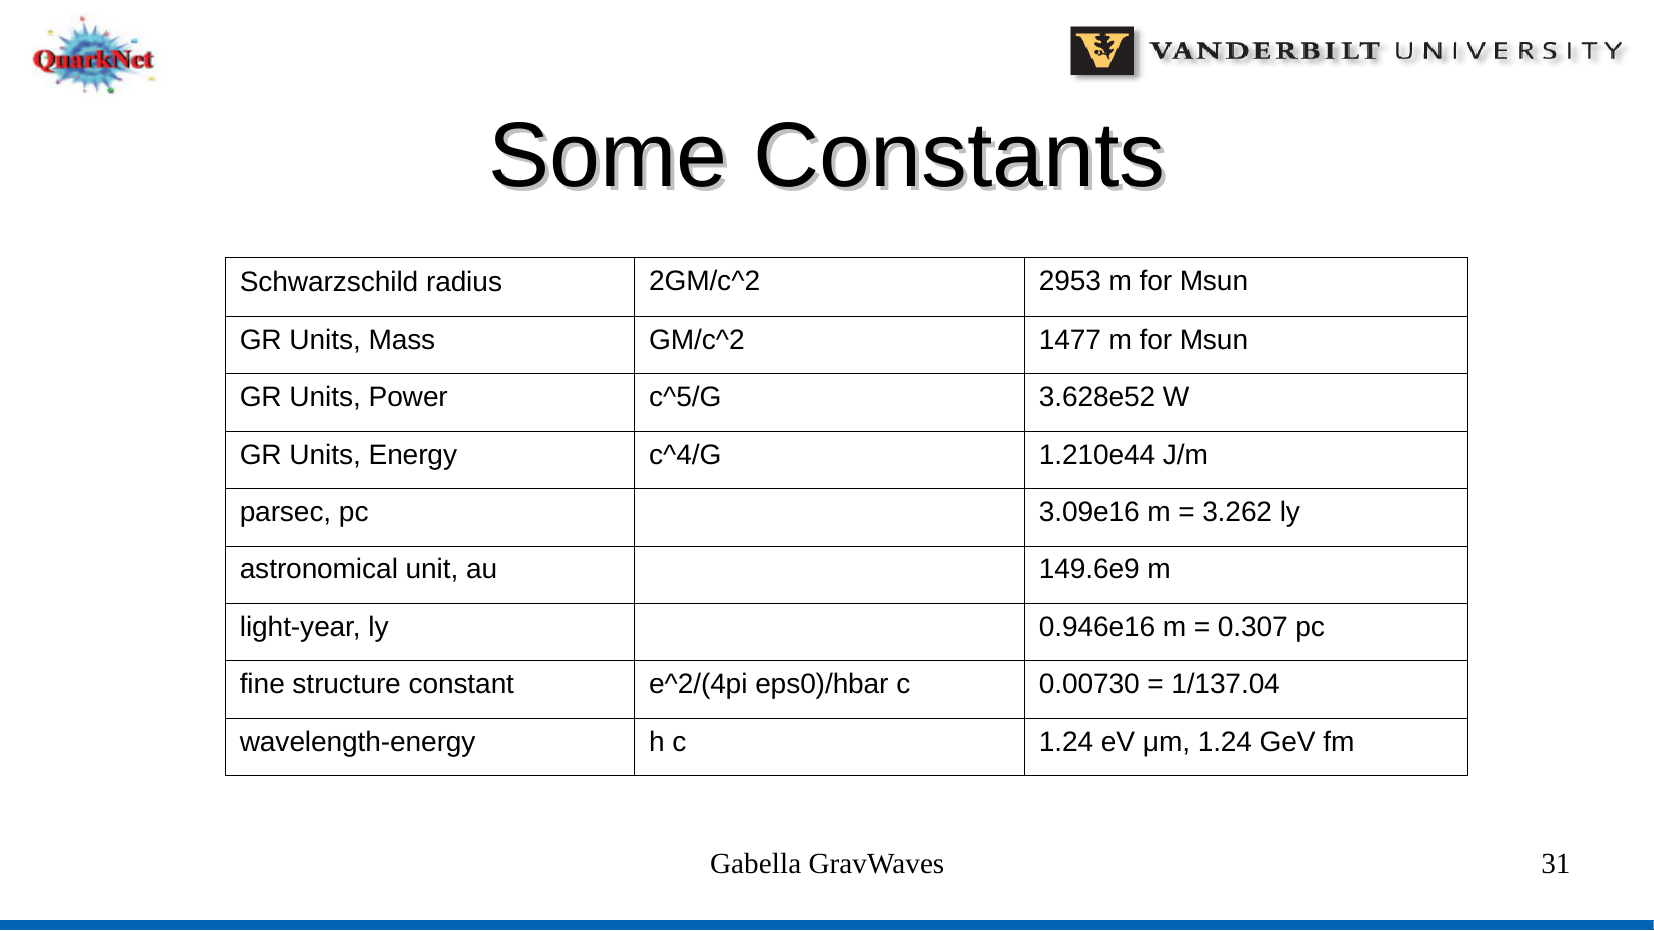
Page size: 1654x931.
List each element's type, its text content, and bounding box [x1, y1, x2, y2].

table_cell fine structure constant [226, 661, 634, 718]
table_header Schwarzschild radius [226, 258, 634, 316]
table_cell c^5/G [635, 374, 1024, 431]
table_cell [635, 604, 1024, 660]
table_cell 1477 m for Msun [1025, 317, 1467, 373]
table_cell light-year, ly [226, 604, 634, 660]
table_cell 1.210e44 J/m [1025, 432, 1467, 488]
table_cell GM/c^2 [635, 317, 1024, 373]
table_cell e^2/(4pi eps0)/hbar c [635, 661, 1024, 718]
table_cell c^4/G [635, 432, 1024, 488]
table_header 2953 m for Msun [1025, 258, 1467, 316]
table_cell GR Units, Energy [226, 432, 634, 488]
picture [1067, 23, 1638, 86]
table_cell astronomical unit, au [226, 547, 634, 603]
picture [19, 12, 166, 102]
table_cell parsec, pc [226, 489, 634, 546]
table_cell h c [635, 719, 1024, 775]
table_cell wavelength-energy [226, 719, 634, 775]
table_header 2GM/c^2 [635, 258, 1024, 316]
table_cell GR Units, Mass [226, 317, 634, 373]
table_cell 3.628e52 W [1025, 374, 1467, 431]
table_cell [635, 489, 1024, 546]
table_cell GR Units, Power [226, 374, 634, 431]
table_cell [635, 547, 1024, 603]
title Some Constants [121, 82, 1534, 227]
table_cell 149.6e9 m [1025, 547, 1467, 603]
table_cell 0.00730 = 1/137.04 [1025, 661, 1467, 718]
table_cell 1.24 eV μm, 1.24 GeV fm [1025, 719, 1467, 775]
table_cell 0.946e16 m = 0.307 pc [1025, 604, 1467, 660]
table_cell 3.09e16 m = 3.262 ly [1025, 489, 1467, 546]
